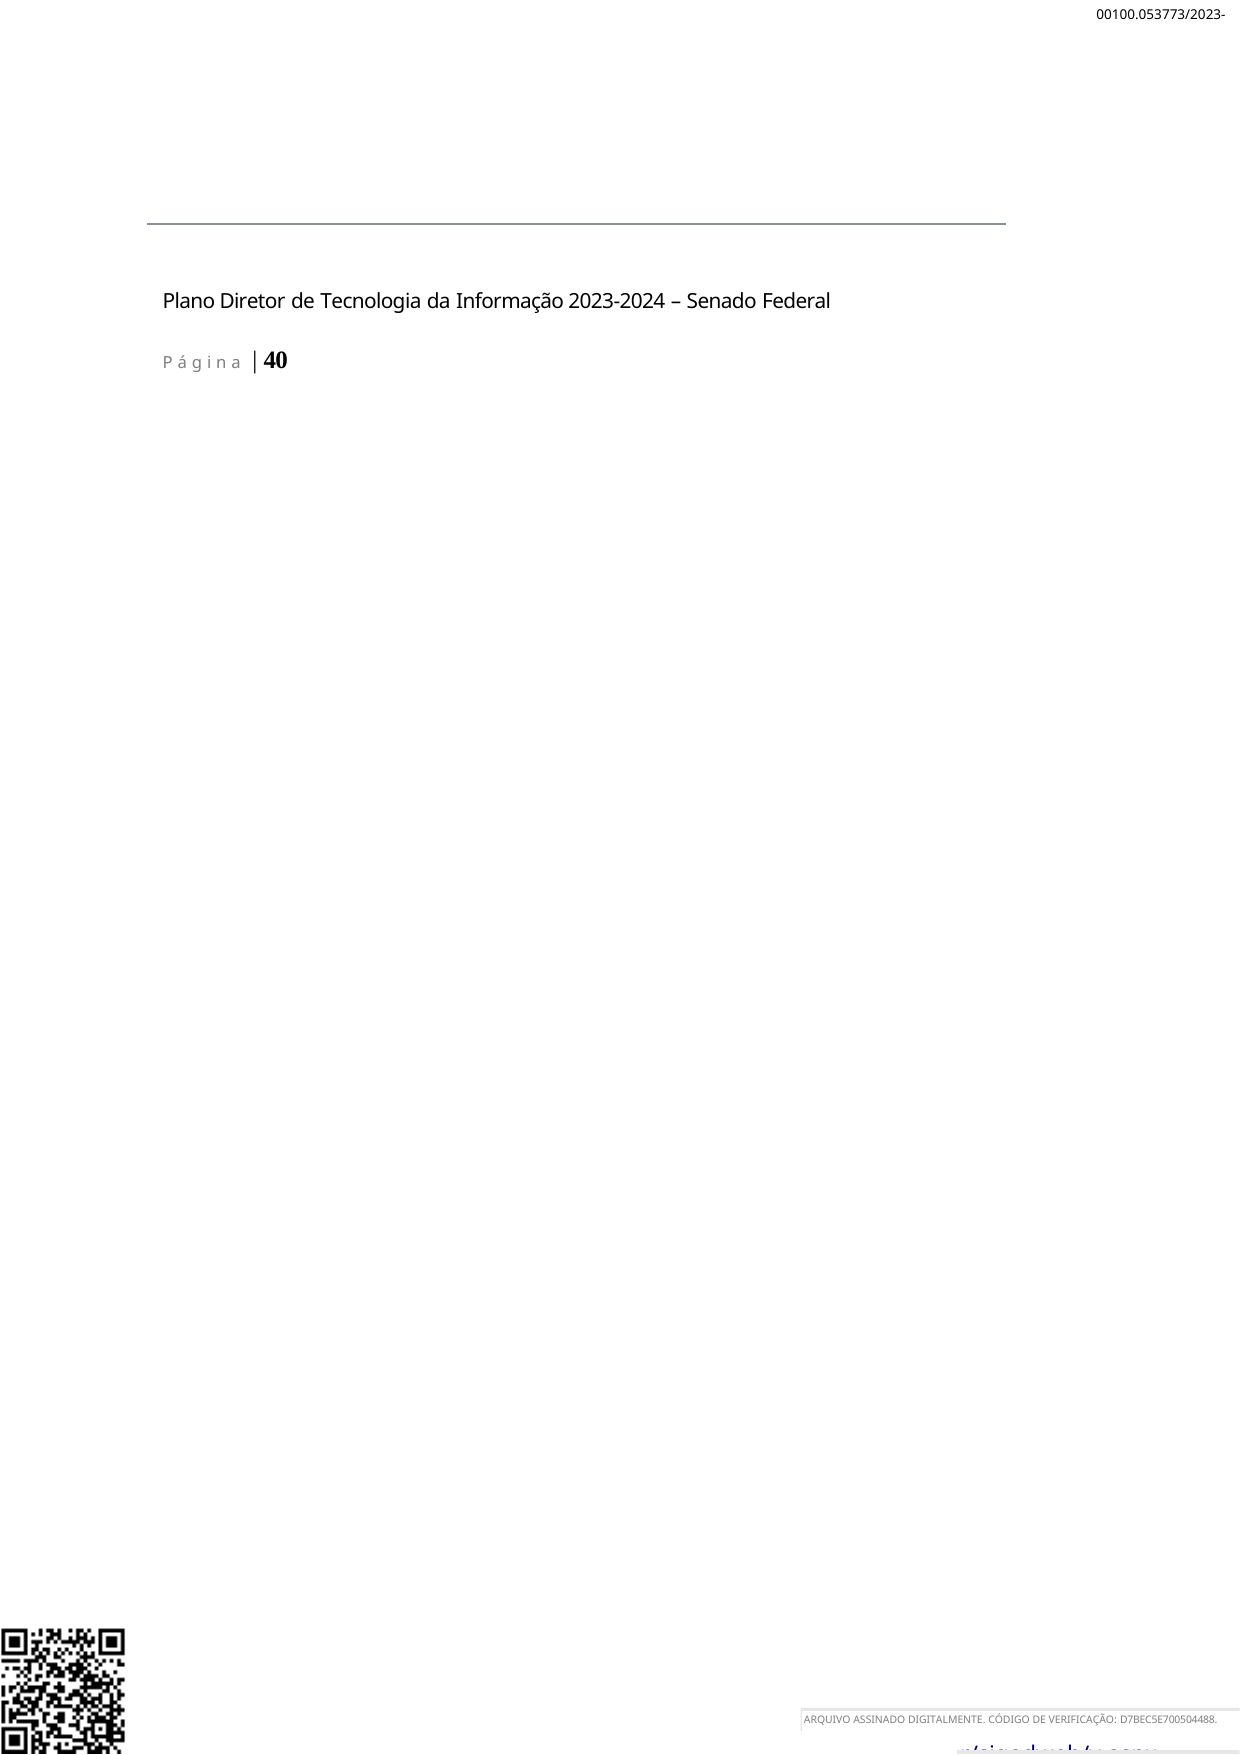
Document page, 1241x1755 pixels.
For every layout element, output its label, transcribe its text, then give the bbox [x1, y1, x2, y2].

text Plano Diretor de Tecnologia da Informação 2023-2024 – Senado Federal [162, 286, 1226, 314]
text P á g i n a | 40 [162, 345, 1226, 374]
